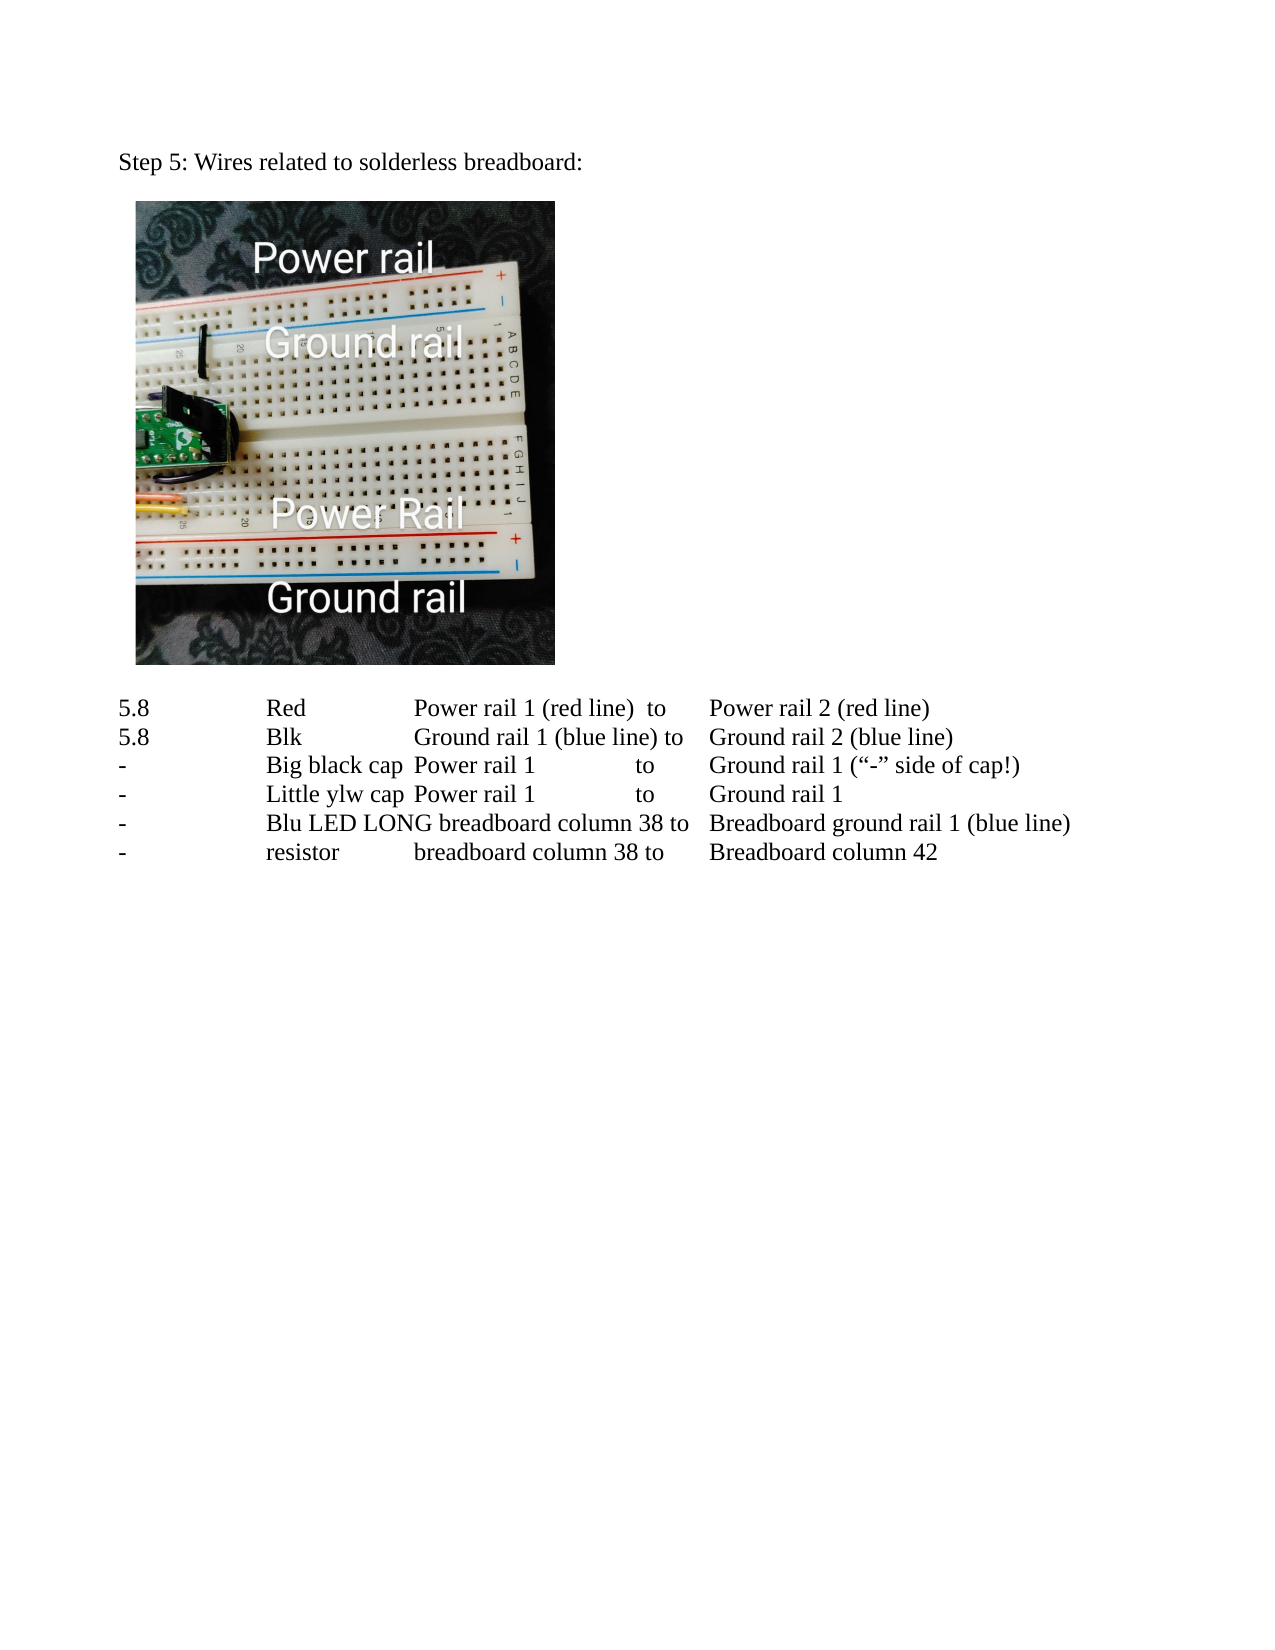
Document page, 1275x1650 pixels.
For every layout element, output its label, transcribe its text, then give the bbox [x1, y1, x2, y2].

text 5.8 Red Power rail 1 (red line) to Power rail 2 (red line) [118, 693, 1157, 722]
text - resistor breadboard column 38 to Breadboard column 42 [118, 837, 1157, 866]
picture [135, 201, 555, 665]
text - Big black cap Power rail 1 to Ground rail 1 (“-” side of cap!) [118, 751, 1157, 779]
text Step 5: Wires related to solderless breadboard: [118, 147, 1157, 176]
text - Little ylw cap Power rail 1 to Ground rail 1 [118, 779, 1157, 808]
text - Blu LED LONG breadboard column 38 to Breadboard ground rail 1 (blue line) [118, 808, 1157, 837]
text 5.8 Blk Ground rail 1 (blue line) to Ground rail 2 (blue line) [118, 722, 1157, 751]
